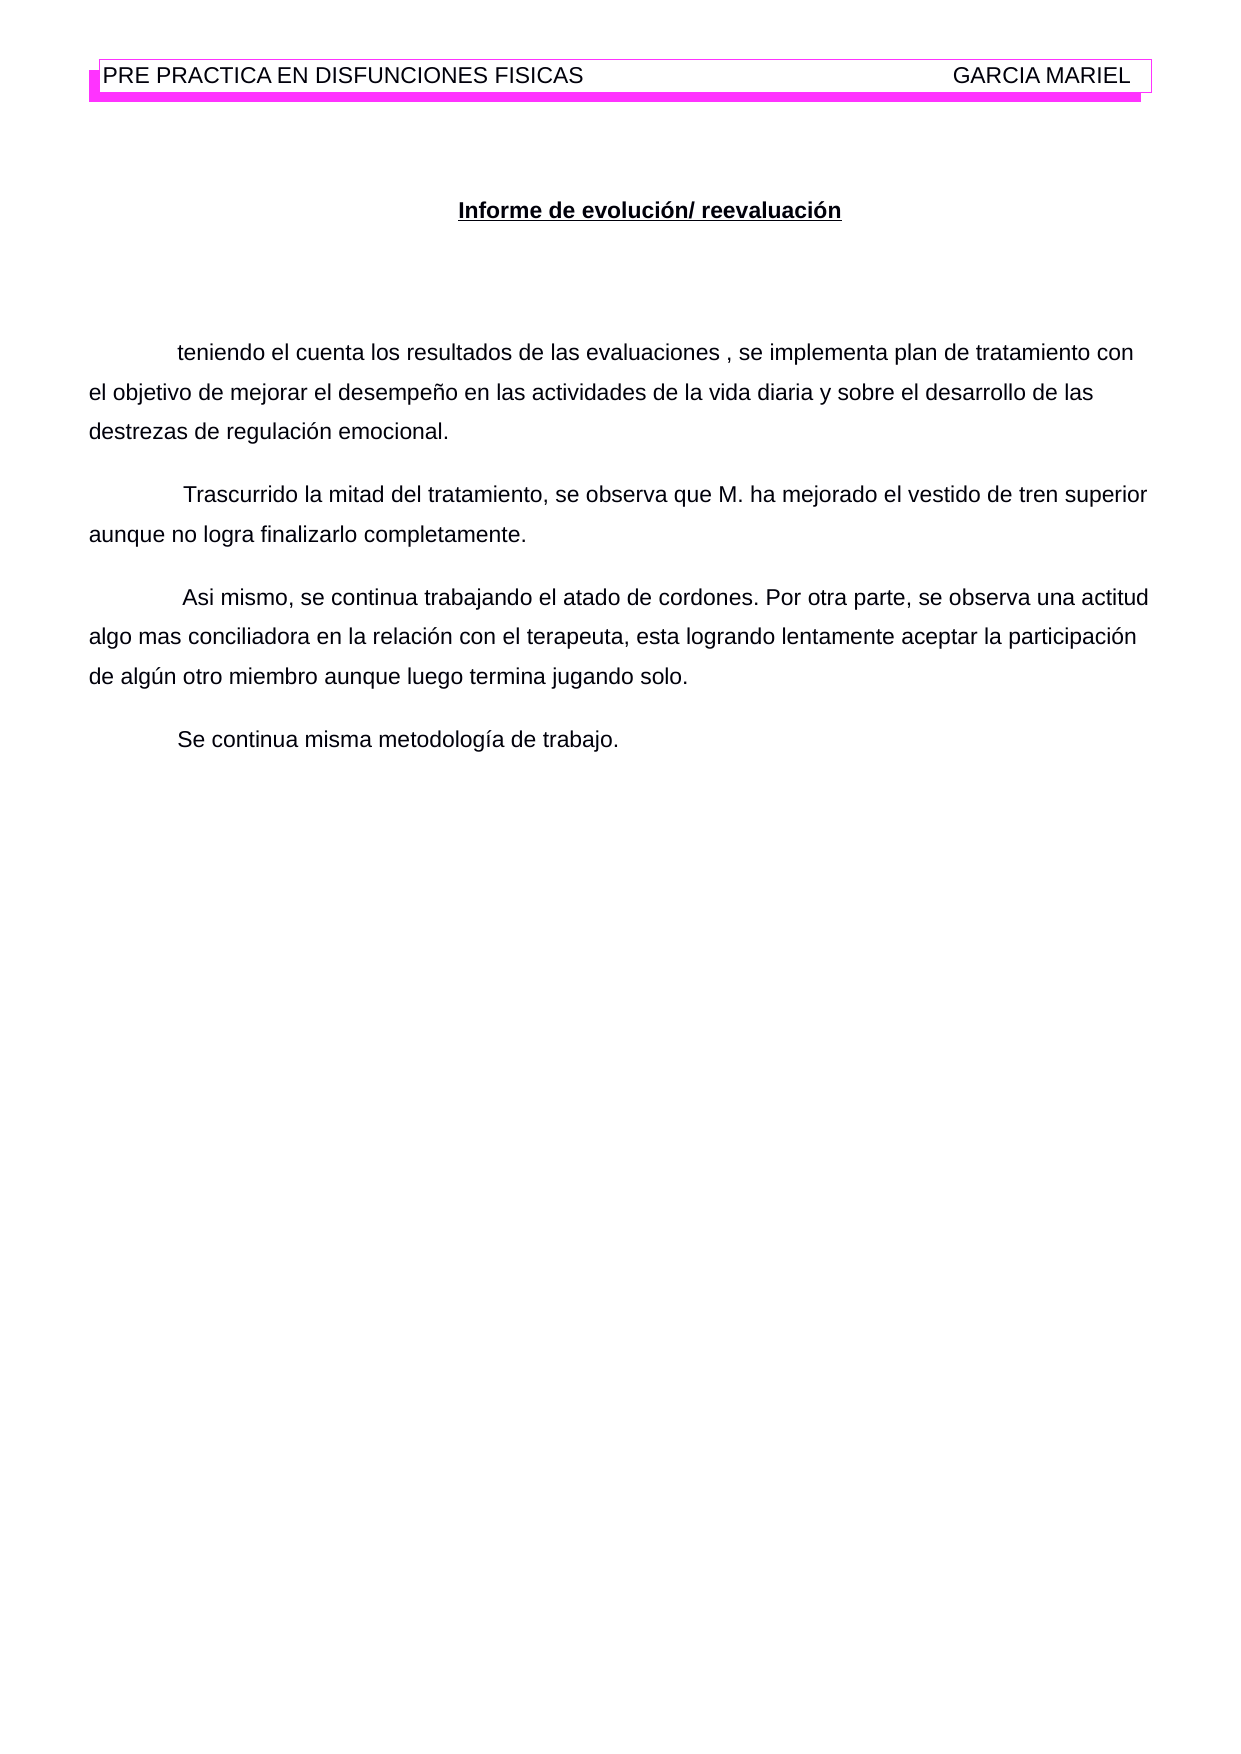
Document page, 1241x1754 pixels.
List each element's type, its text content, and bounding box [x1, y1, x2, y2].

text Asi mismo, se continua trabajando el atado de cordones. Por otra parte, se observa una actitud algo mas conciliadora en la relación con el terapeuta, esta logrando lentamente aceptar la participación de algún otro miembro aunque luego termina jugando solo. [88, 584, 1152, 689]
text Se continua misma metodología de trabajo. [88, 726, 1152, 752]
text teniendo el cuenta los resultados de las evaluaciones , se implementa plan de tratamiento con el objetivo de mejorar el desempeño en las actividades de la vida diaria y sobre el desarrollo de las destrezas de regulación emocional. [88, 339, 1152, 444]
text Informe de evolución/ reevaluación [88, 197, 1152, 223]
text Trascurrido la mitad del tratamiento, se observa que M. ha mejorado el vestido de tren superior aunque no logra finalizarlo completamente. [88, 481, 1152, 547]
